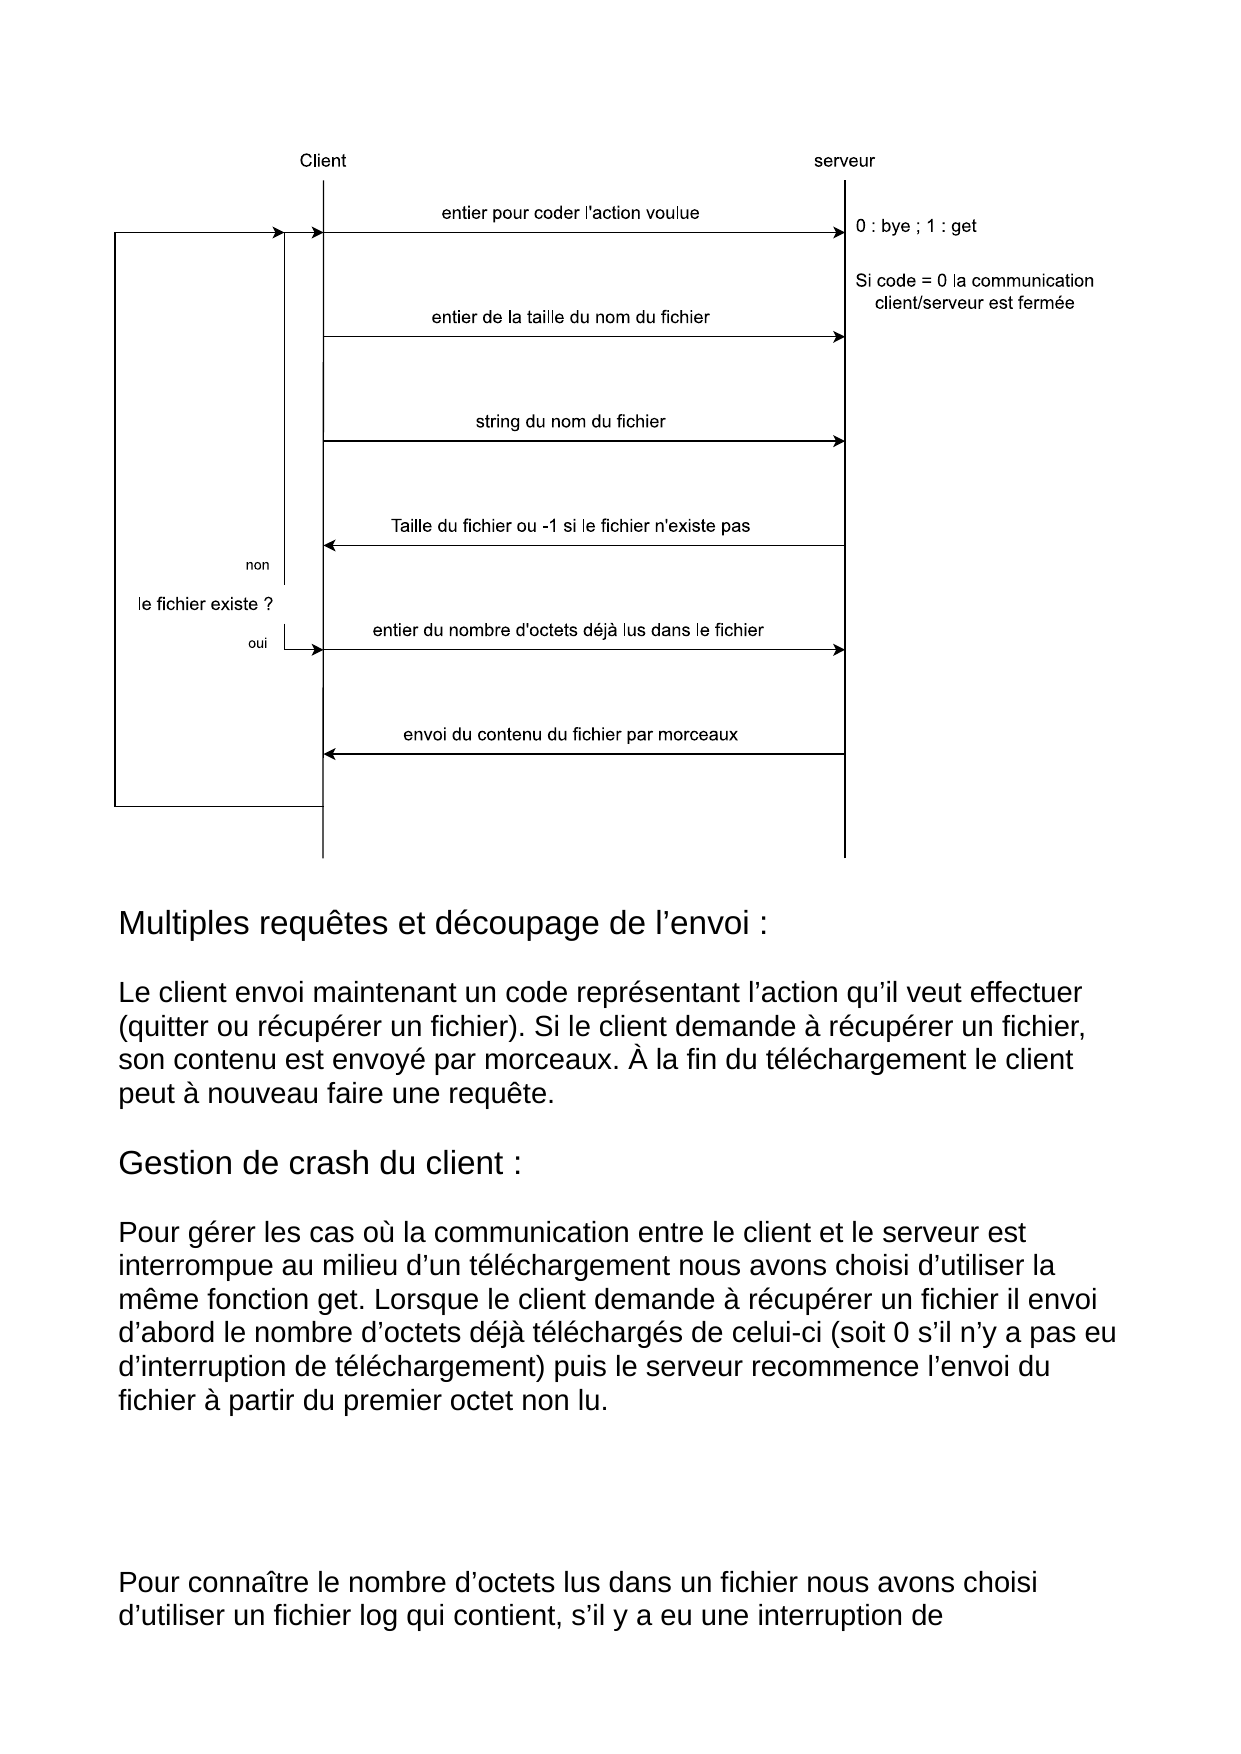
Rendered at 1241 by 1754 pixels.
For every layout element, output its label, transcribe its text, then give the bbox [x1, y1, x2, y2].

text Multiples requêtes et découpage de l’envoi : [118, 903, 1122, 942]
text Gestion de crash du client : [118, 1143, 1122, 1181]
text Pour gérer les cas où la communication entre le client et le serveur est interrompue au milieu d’un téléchargement nous avons choisi d’utiliser la même fonction get. Lorsque le client demande à récupérer un fichier il envoi d’abord le nombre d’octets déjà téléchargés de celui-ci (soit 0 s’il n’y a pas eu d’interruption de téléchargement) puis le serveur recommence l’envoi du fichier à partir du premier octet non lu. [118, 1215, 1122, 1416]
text Pour connaître le nombre d’octets lus dans un fichier nous avons choisi d’utiliser un fichier log qui contient, s’il y a eu une interruption de [118, 1564, 1122, 1632]
text Le client envoi maintenant un code représentant l’action qu’il veut effectuer (quitter ou récupérer un fichier). Si le client demande à récupérer un fichier, son contenu est envoyé par morceaux. À la fin du téléchargement le client peut à nouveau faire une requête. [118, 975, 1122, 1109]
